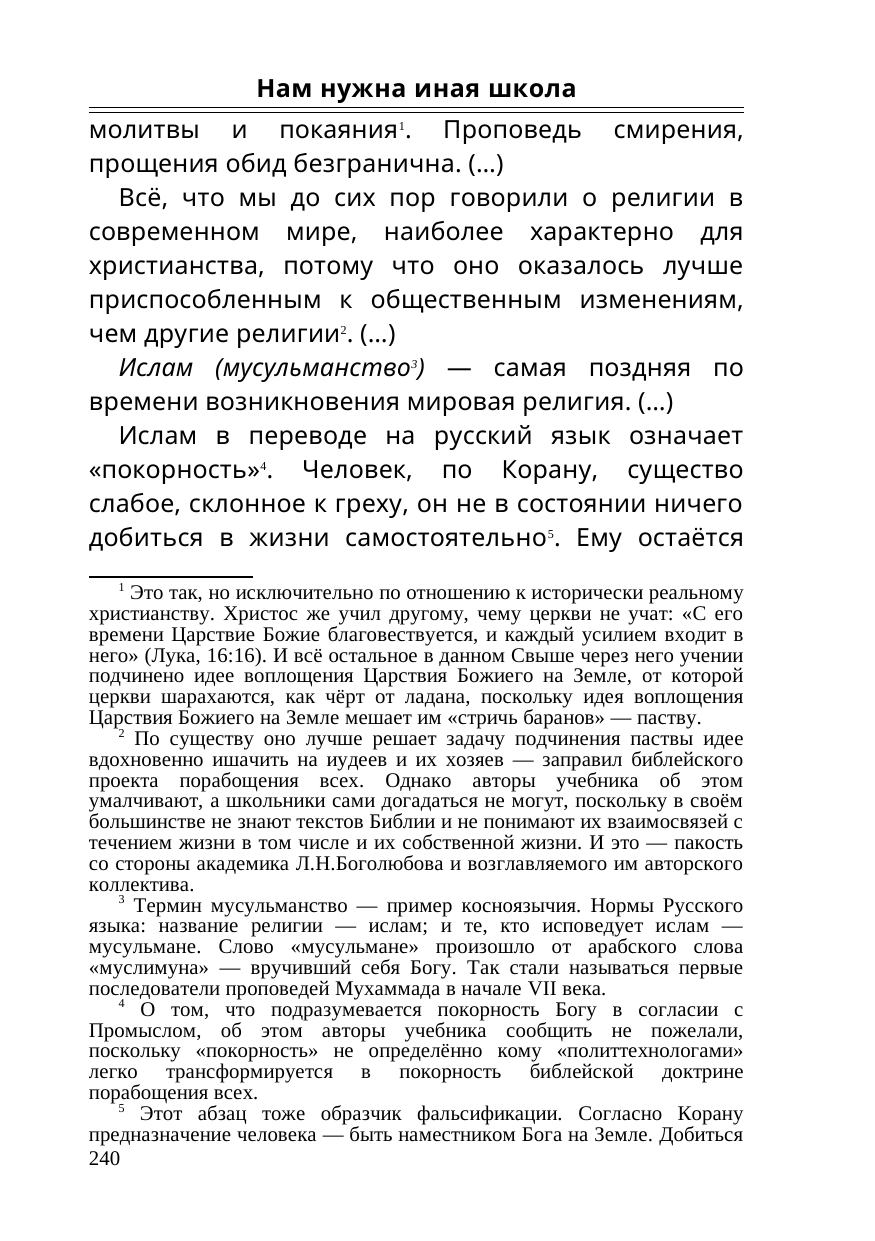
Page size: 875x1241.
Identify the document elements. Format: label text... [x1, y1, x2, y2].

text Всё, что мы до сих пор говорили о религии в современном мире, наиболее характерно для христианства, потому что оно оказалось лучше приспособленным к общественным изменениям, чем другие религии. (…) [89, 180, 744, 350]
text Термин мусульманство — пример косноязычия. Нормы Русского языка: название религии — ислам; и те, кто исповедует ислам — мусульмане. Слово «мусульмане» произошло от арабского слова «мусли­муна» — вручивший себя Богу. Так стали называться первые последователи проповедей Мухаммада в начале VII века. [89, 895, 744, 999]
text молитвы и покаяния. Проповедь смирения, прощения обид безгранична. (…) [89, 113, 744, 180]
text Это так, но исключительно по отношению к исторически реальному христианству. Христос же учил другому, чему церкви не учат: «С его времени Царствие Божие благовествуется, и каждый усилием входит в него» (Лука, 16:16). И всё остальное в данном Свыше через него учении подчинено идее воплощения Царствия Божиего на Земле, от которой церкви шарахаются, как чёрт от ладана, поскольку идея воплощения Царствия Божиего на Земле мешает им «стричь баранов» — паству. [89, 583, 744, 729]
text Этот абзац тоже образчик фальсификации. Согласно Корану предназначение человека — быть наместником Бога на Земле. Добиться [89, 1104, 744, 1145]
text Ислам (мусульманство) — самая поздняя по времени возникновения мировая религия. (…) [89, 350, 744, 418]
text По существу оно лучше решает задачу подчинения паствы идее вдохновенно ишачить на иудеев и их хозяев — заправил библейского проекта порабощения всех. Однако авторы учебника об этом умалчивают, а школьники сами догадаться не могут, поскольку в своём большинстве не знают текстов Библии и не понимают их взаимосвязей с течением жизни в том числе и их собственной жизни. И это — пакость со стороны академика Л.Н.Боголюбова и возглавляемого им авторского коллектива. [89, 729, 744, 895]
text Ислам в переводе на русский язык означает «покорность». Человек, по Корану, существо слабое, склонное к греху, он не в состоянии ничего добиться в жизни самостоятельно. Ему остаётся [89, 418, 744, 554]
text О том, что подразумевается покорность Богу в согласии с Промыслом, об этом авторы учебника сообщить не пожелали, поскольку «покорность» не определённо кому «политтехнологами» легко трансформируется в покорность библейской доктрине порабощения всех. [89, 999, 744, 1104]
